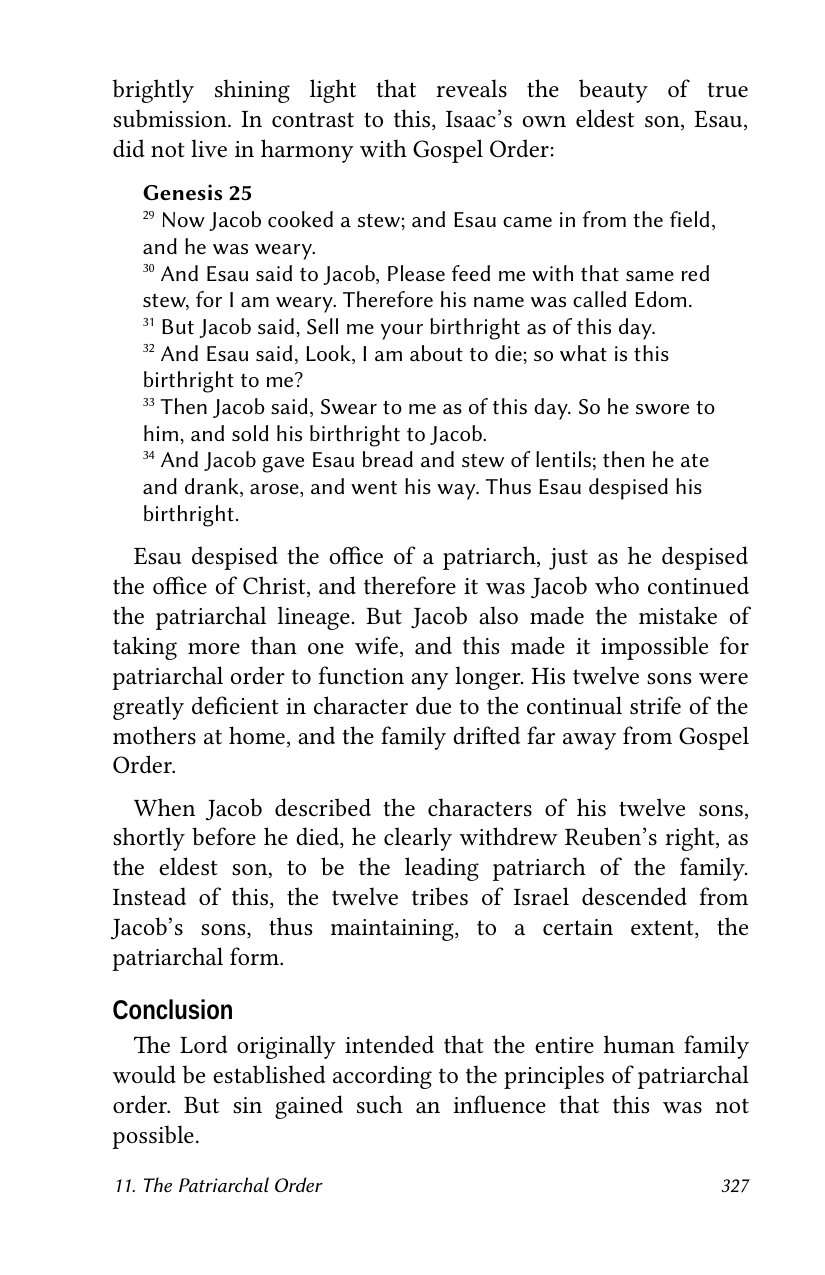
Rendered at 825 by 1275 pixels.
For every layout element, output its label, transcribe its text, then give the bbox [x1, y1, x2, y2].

text The Lord originally intended that the entire human family would be established according to the principles of patriarchal order. But sin gained such an influence that this was not possible. [112, 1031, 750, 1149]
text When Jacob described the characters of his twelve sons, shortly before he died, he clearly withdrew Reuben’s right, as the eldest son, to be the leading patriarch of the family. Instead of this, the twelve tribes of Israel descended from Jacob’s sons, thus maintaining, to a certain extent, the patriarchal form. [112, 793, 750, 972]
text Genesis 25 [142, 180, 750, 206]
text 31 But Jacob said, Sell me your birthright as of this day. [142, 314, 720, 340]
text brightly shining light that reveals the beauty of true submission. In contrast to this, Isaac’s own eldest son, Esau, did not live in harmony with Gospel Order: [112, 75, 750, 163]
text 30 And Esau said to Jacob, Please feed me with that same red stew, for I am weary. Therefore his name was called Edom. [142, 261, 720, 313]
text Esau despised the office of a patriarch, just as he despised the office of Christ, and therefore it was Jacob who continued the patriarchal lineage. But Jacob also made the mistake of taking more than one wife, and this made it impossible for patriarchal order to function any longer. His twelve sons were greatly deficient in character due to the continual strife of the mothers at home, and the family drifted far away from Gospel Order. [112, 542, 750, 780]
subtitle Conclusion [112, 994, 750, 1025]
text 34 And Jacob gave Esau bread and stew of lentils; then he ate and drank, arose, and went his way. Thus Esau despised his birthright. [142, 447, 720, 527]
text 29 Now Jacob cooked a stew; and Esau came in from the field, and he was weary. [142, 207, 720, 260]
text 32 And Esau said, Look, I am about to die; so what is this birthright to me? [142, 341, 720, 393]
text 33 Then Jacob said, Swear to me as of this day. So he swore to him, and sold his birthright to Jacob. [142, 394, 720, 447]
